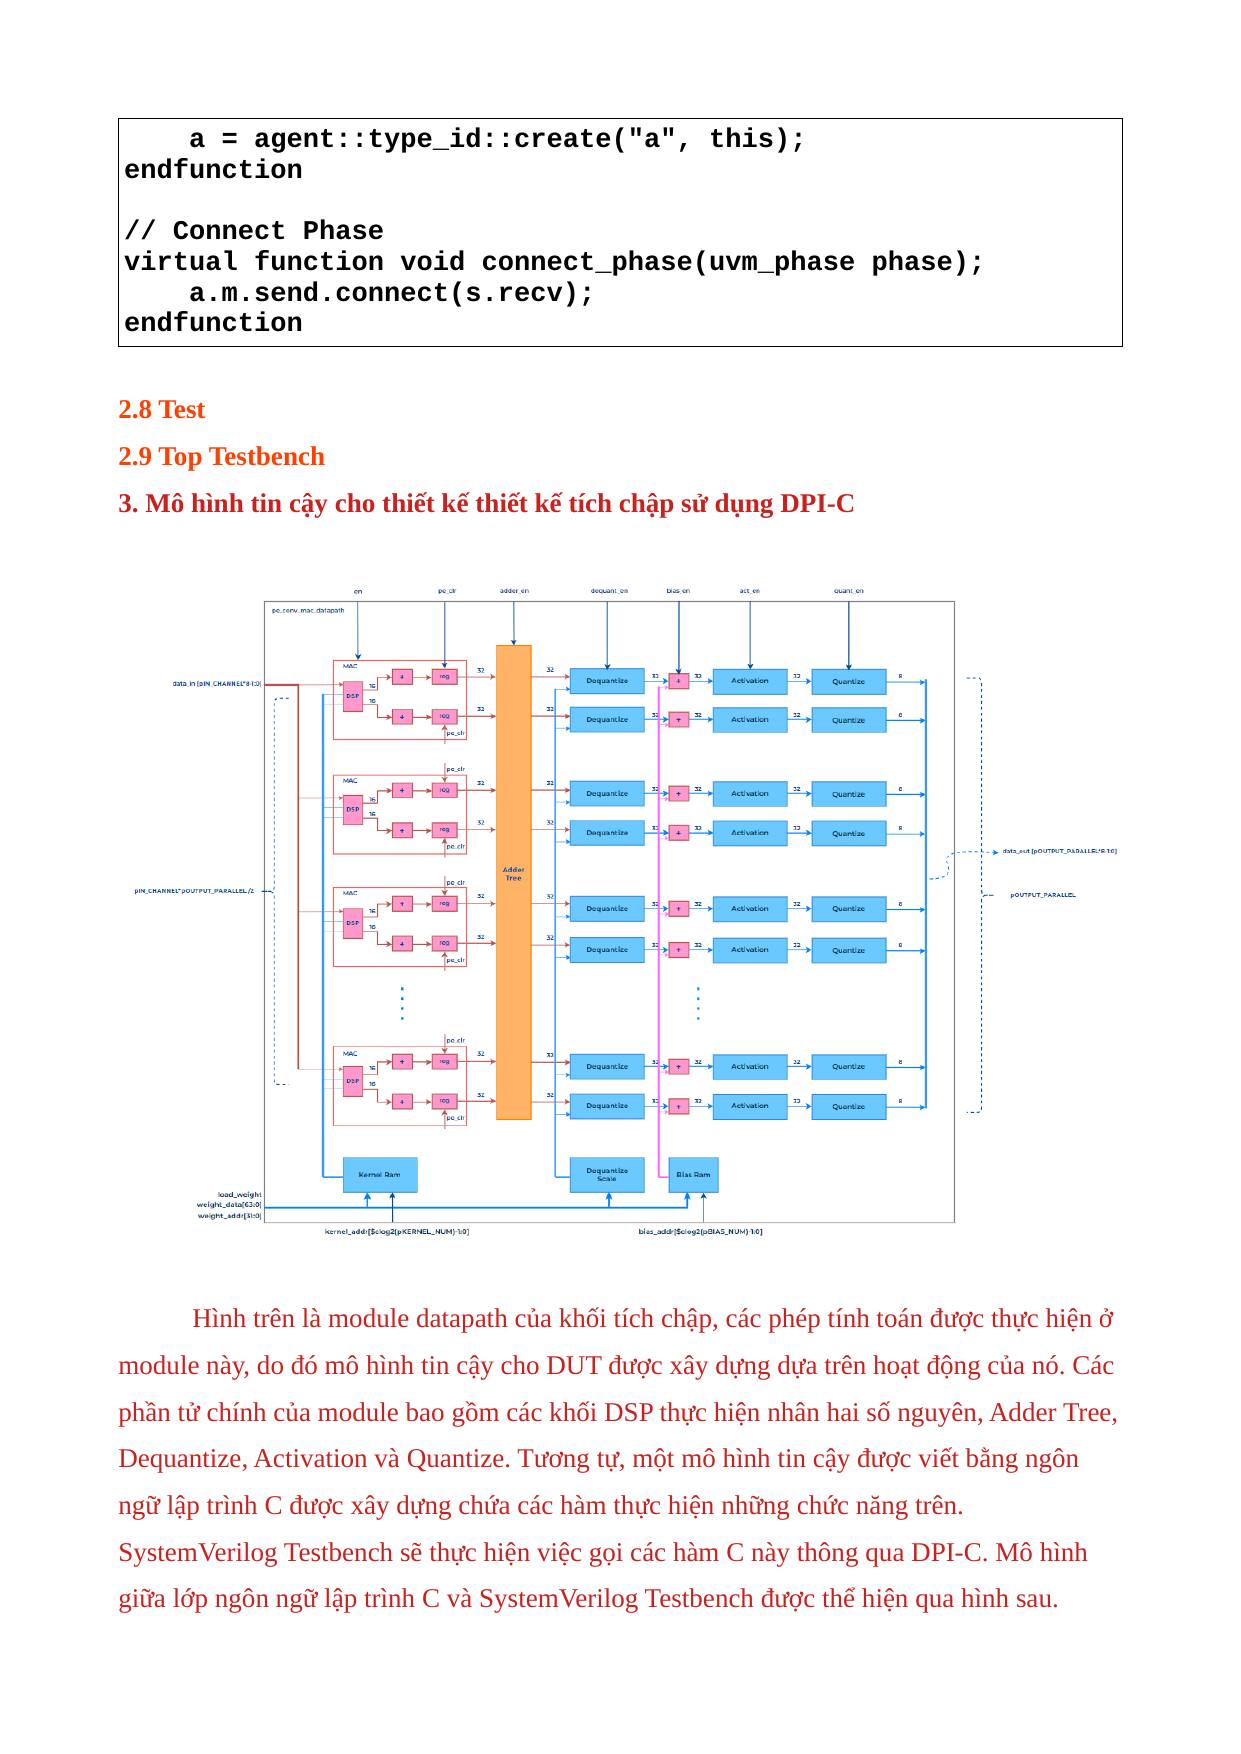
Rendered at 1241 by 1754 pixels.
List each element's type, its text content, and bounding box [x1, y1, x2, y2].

text Hình trên là module datapath của khối tích chập, các phép tính toán được thực hiện ở module này, do đó mô hình tin cậy cho DUT được xây dựng dựa trên hoạt động của nó. Các phần tử chính của module bao gồm các khối DSP thực hiện nhân hai số nguyên, Adder Tree, Dequantize, Activation và Quantize. Tương tự, một mô hình tin cậy được viết bằng ngôn ngữ lập trình C được xây dựng chứa các hàm thực hiện những chức năng trên. SystemVerilog Testbench sẽ thực hiện việc gọi các hàm C này thông qua DPI-C. Mô hình giữa lớp ngôn ngữ lập trình C và SystemVerilog Testbench được thể hiện qua hình sau. [118, 1241, 1122, 1613]
text 2.9 Top Testbench [118, 440, 1122, 471]
text 3. Mô hình tin cậy cho thiết kế thiết kế tích chập sử dụng DPI-C [118, 487, 1122, 518]
table_header a = agent::type_id::create("a", this); endfunction // Connect Phase virtual function void connect_phase(uvm_phase phase); a.m.send.connect(s.recv); endfunction [119, 119, 1122, 346]
text 2.8 Test [118, 393, 1122, 424]
picture [118, 580, 1123, 1241]
